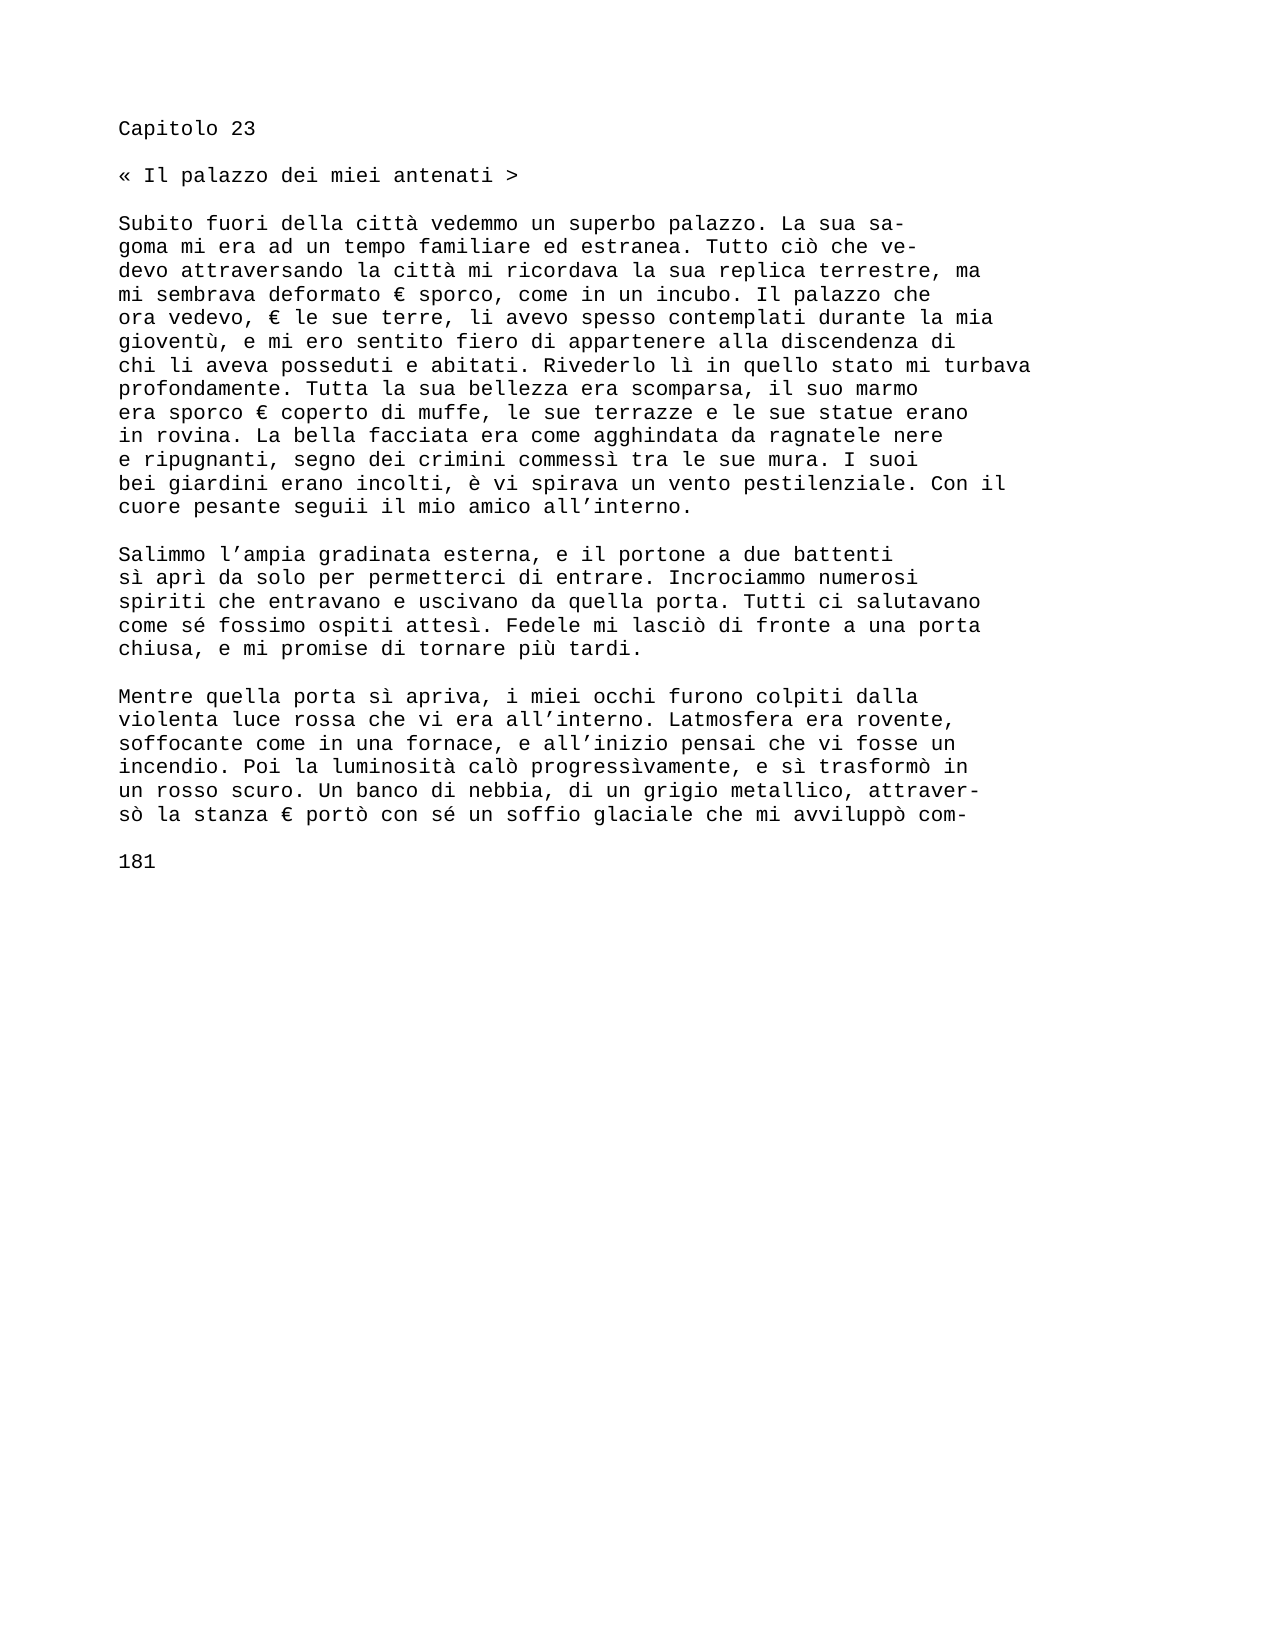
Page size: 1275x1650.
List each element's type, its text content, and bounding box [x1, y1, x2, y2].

text come sé fossimo ospiti attesì. Fedele mi lasciò di fronte a una porta [118, 615, 1157, 638]
text violenta luce rossa che vi era all’interno. Latmosfera era rovente, [118, 709, 1157, 733]
text cuore pesante seguii il mio amico all’interno. [118, 496, 1157, 520]
text goma mi era ad un tempo familiare ed estranea. Tutto ciò che ve- [118, 236, 1157, 260]
text chi li aveva posseduti e abitati. Rivederlo lì in quello stato mi turbava [118, 354, 1157, 378]
text e ripugnanti, segno dei crimini commessì tra le sue mura. I suoi [118, 449, 1157, 473]
text mi sembrava deformato € sporco, come in un incubo. Il palazzo che [118, 284, 1157, 307]
text gioventù, e mi ero sentito fiero di appartenere alla discendenza di [118, 331, 1157, 354]
text Salimmo l’ampia gradinata esterna, e il portone a due battenti [118, 544, 1157, 567]
text sò la stanza € portò con sé un soffio glaciale che mi avviluppò com- [118, 804, 1157, 827]
text un rosso scuro. Un banco di nebbia, di un grigio metallico, attraver- [118, 780, 1157, 804]
text Subito fuori della città vedemmo un superbo palazzo. La sua sa- [118, 213, 1157, 236]
text devo attraversando la città mi ricordava la sua replica terrestre, ma [118, 260, 1157, 284]
text sì aprì da solo per permetterci di entrare. Incrociammo numerosi [118, 567, 1157, 591]
text chiusa, e mi promise di tornare più tardi. [118, 638, 1157, 662]
text incendio. Poi la luminosità calò progressìvamente, e sì trasformò in [118, 757, 1157, 780]
text bei giardini erano incolti, è vi spirava un vento pestilenziale. Con il [118, 473, 1157, 496]
text in rovina. La bella facciata era come agghindata da ragnatele nere [118, 426, 1157, 449]
text Capitolo 23 [118, 118, 1157, 142]
text profondamente. Tutta la sua bellezza era scomparsa, il suo marmo [118, 378, 1157, 402]
text ora vedevo, € le sue terre, li avevo spesso contemplati durante la mia [118, 307, 1157, 331]
text spiriti che entravano e uscivano da quella porta. Tutti ci salutavano [118, 591, 1157, 615]
text 181 [118, 851, 1157, 875]
text era sporco € coperto di muffe, le sue terrazze e le sue statue erano [118, 402, 1157, 426]
text soffocante come in una fornace, e all’inizio pensai che vi fosse un [118, 733, 1157, 757]
text Mentre quella porta sì apriva, i miei occhi furono colpiti dalla [118, 686, 1157, 709]
text « Il palazzo dei miei antenati > [118, 165, 1157, 189]
